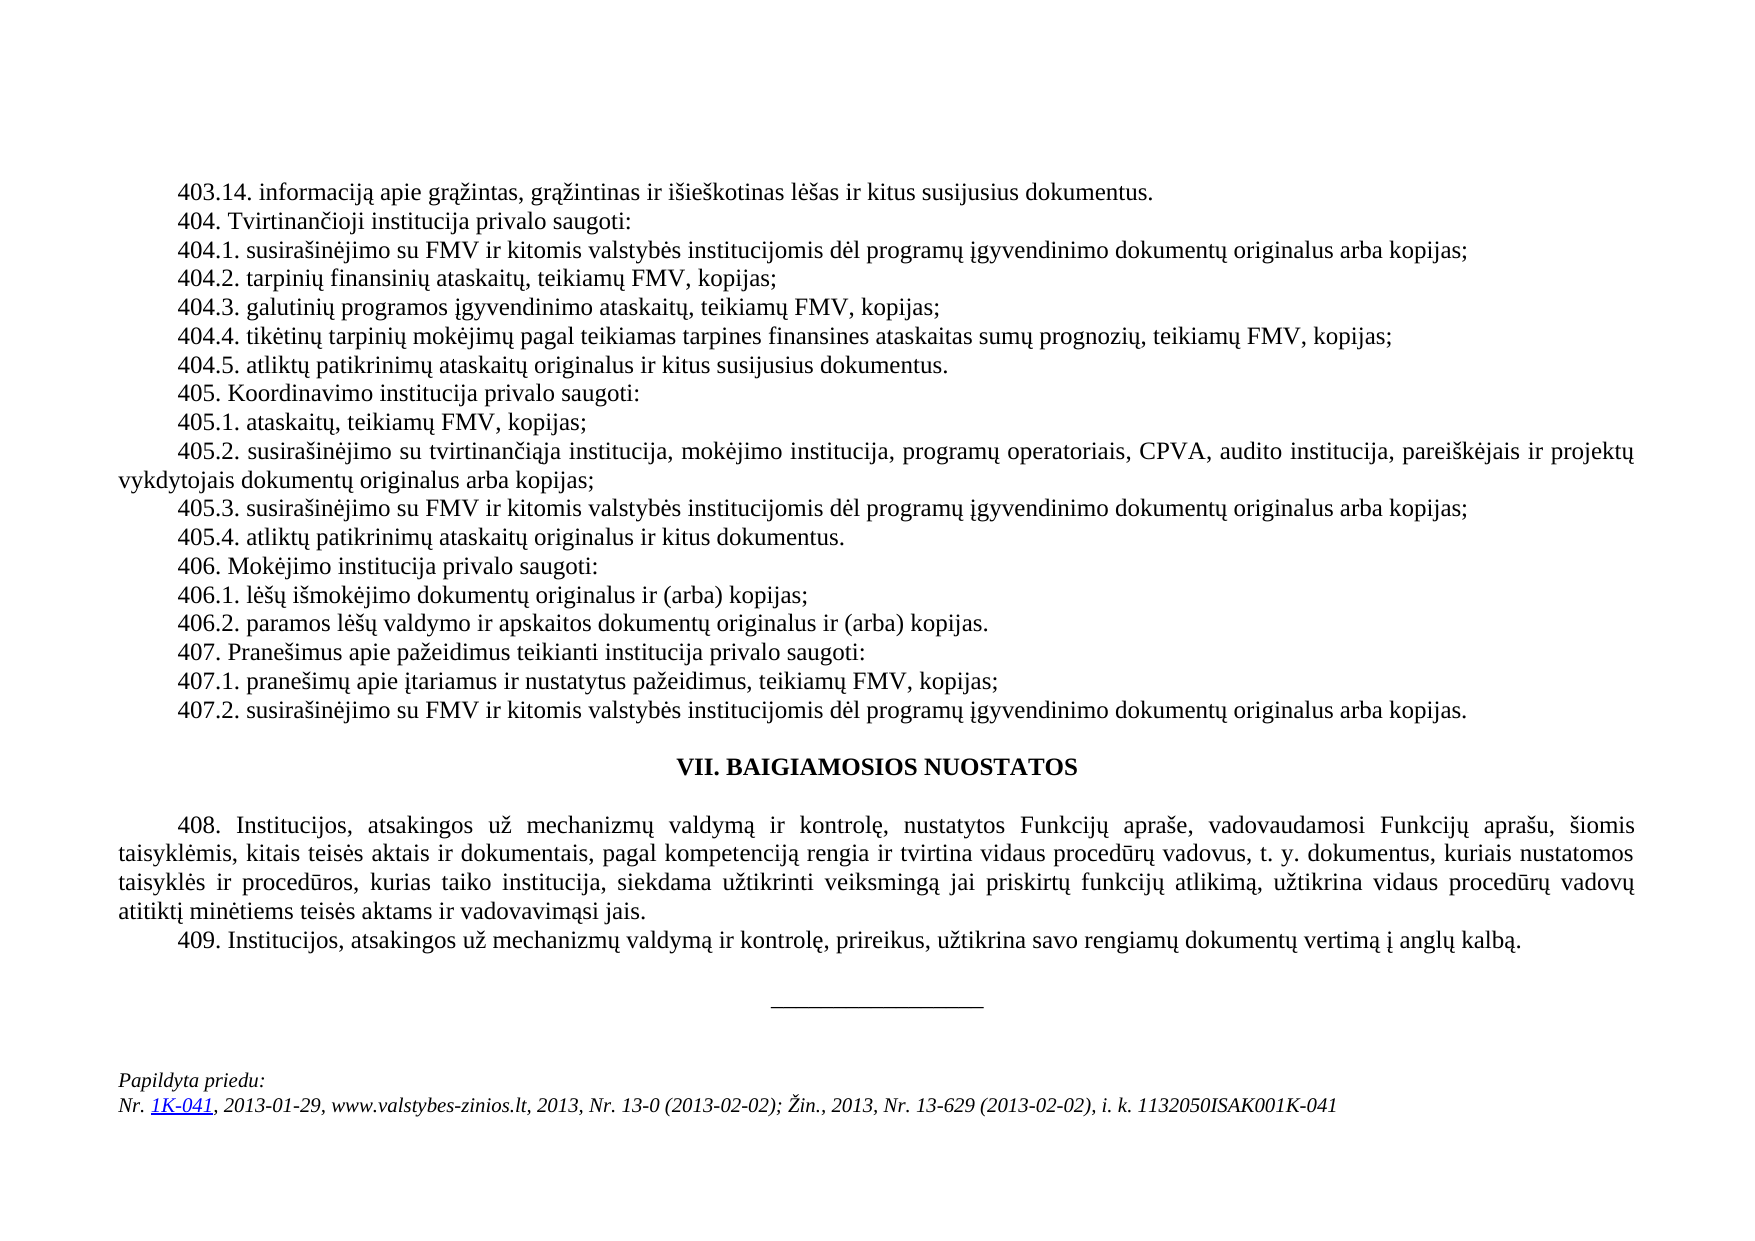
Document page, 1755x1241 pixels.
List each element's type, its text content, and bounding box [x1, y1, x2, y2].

text 405.1. ataskaitų, teikiamų FMV, kopijas; [118, 407, 1636, 436]
text 408. Institucijos, atsakingos už mechanizmų valdymą ir kontrolę, nustatytos Funkcijų apraše, vadovaudamosi Funkcijų aprašu, šiomis taisyklėmis, kitais teisės aktais ir dokumentais, pagal kompetenciją rengia ir tvirtina vidaus procedūrų vadovus, t. y. dokumentus, kuriais nustatomos taisyklės ir procedūros, kurias taiko institucija, siekdama užtikrinti veiksmingą jai priskirtų funkcijų atlikimą, užtikrina vidaus procedūrų vadovų atitiktį minėtiems teisės aktams ir vadovavimąsi jais. [118, 810, 1636, 925]
text 407.1. pranešimų apie įtariamus ir nustatytus pažeidimus, teikiamų FMV, kopijas; [118, 666, 1636, 695]
text 405.4. atliktų patikrinimų ataskaitų originalus ir kitus dokumentus. [118, 522, 1636, 551]
text 406.1. lėšų išmokėjimo dokumentų originalus ir (arba) kopijas; [118, 580, 1636, 608]
text 404.1. susirašinėjimo su FMV ir kitomis valstybės institucijomis dėl programų įgyvendinimo dokumentų originalus arba kopijas; [118, 235, 1636, 263]
text Nr. 1K-041, 2013-01-29, www.valstybes-zinios.lt, 2013, Nr. 13-0 (2013-02-02); Žin., 2013, Nr. 13-629 (2013-02-02), i. k. 1132050ISAK001K-041 [118, 1092, 1636, 1117]
text 403.14. informaciją apie grąžintas, grąžintinas ir išieškotinas lėšas ir kitus susijusius dokumentus. [118, 177, 1636, 206]
text 405.2. susirašinėjimo su tvirtinančiąja institucija, mokėjimo institucija, programų operatoriais, CPVA, audito institucija, pareiškėjais ir projektų vykdytojais dokumentų originalus arba kopijas; [118, 436, 1636, 493]
text 407.2. susirašinėjimo su FMV ir kitomis valstybės institucijomis dėl programų įgyvendinimo dokumentų originalus arba kopijas. [118, 695, 1636, 723]
text 404.2. tarpinių finansinių ataskaitų, teikiamų FMV, kopijas; [118, 263, 1636, 292]
text 404.3. galutinių programos įgyvendinimo ataskaitų, teikiamų FMV, kopijas; [118, 292, 1636, 321]
text 404.4. tikėtinų tarpinių mokėjimų pagal teikiamas tarpines finansines ataskaitas sumų prognozių, teikiamų FMV, kopijas; [118, 321, 1636, 350]
text 407. Pranešimus apie pažeidimus teikianti institucija privalo saugoti: [118, 637, 1636, 666]
text VII. BAIGIAMOSIOS NUOSTATOS [118, 752, 1636, 781]
text 406.2. paramos lėšų valdymo ir apskaitos dokumentų originalus ir (arba) kopijas. [118, 608, 1636, 637]
text Papildyta priedu: [118, 1068, 1636, 1092]
text 405.3. susirašinėjimo su FMV ir kitomis valstybės institucijomis dėl programų įgyvendinimo dokumentų originalus arba kopijas; [118, 493, 1636, 522]
text _________________ [118, 982, 1636, 1011]
text 404. Tvirtinančioji institucija privalo saugoti: [118, 206, 1636, 235]
text 405. Koordinavimo institucija privalo saugoti: [118, 378, 1636, 407]
text 409. Institucijos, atsakingos už mechanizmų valdymą ir kontrolę, prireikus, užtikrina savo rengiamų dokumentų vertimą į anglų kalbą. [118, 925, 1636, 953]
text 406. Mokėjimo institucija privalo saugoti: [118, 551, 1636, 580]
text 404.5. atliktų patikrinimų ataskaitų originalus ir kitus susijusius dokumentus. [118, 350, 1636, 378]
